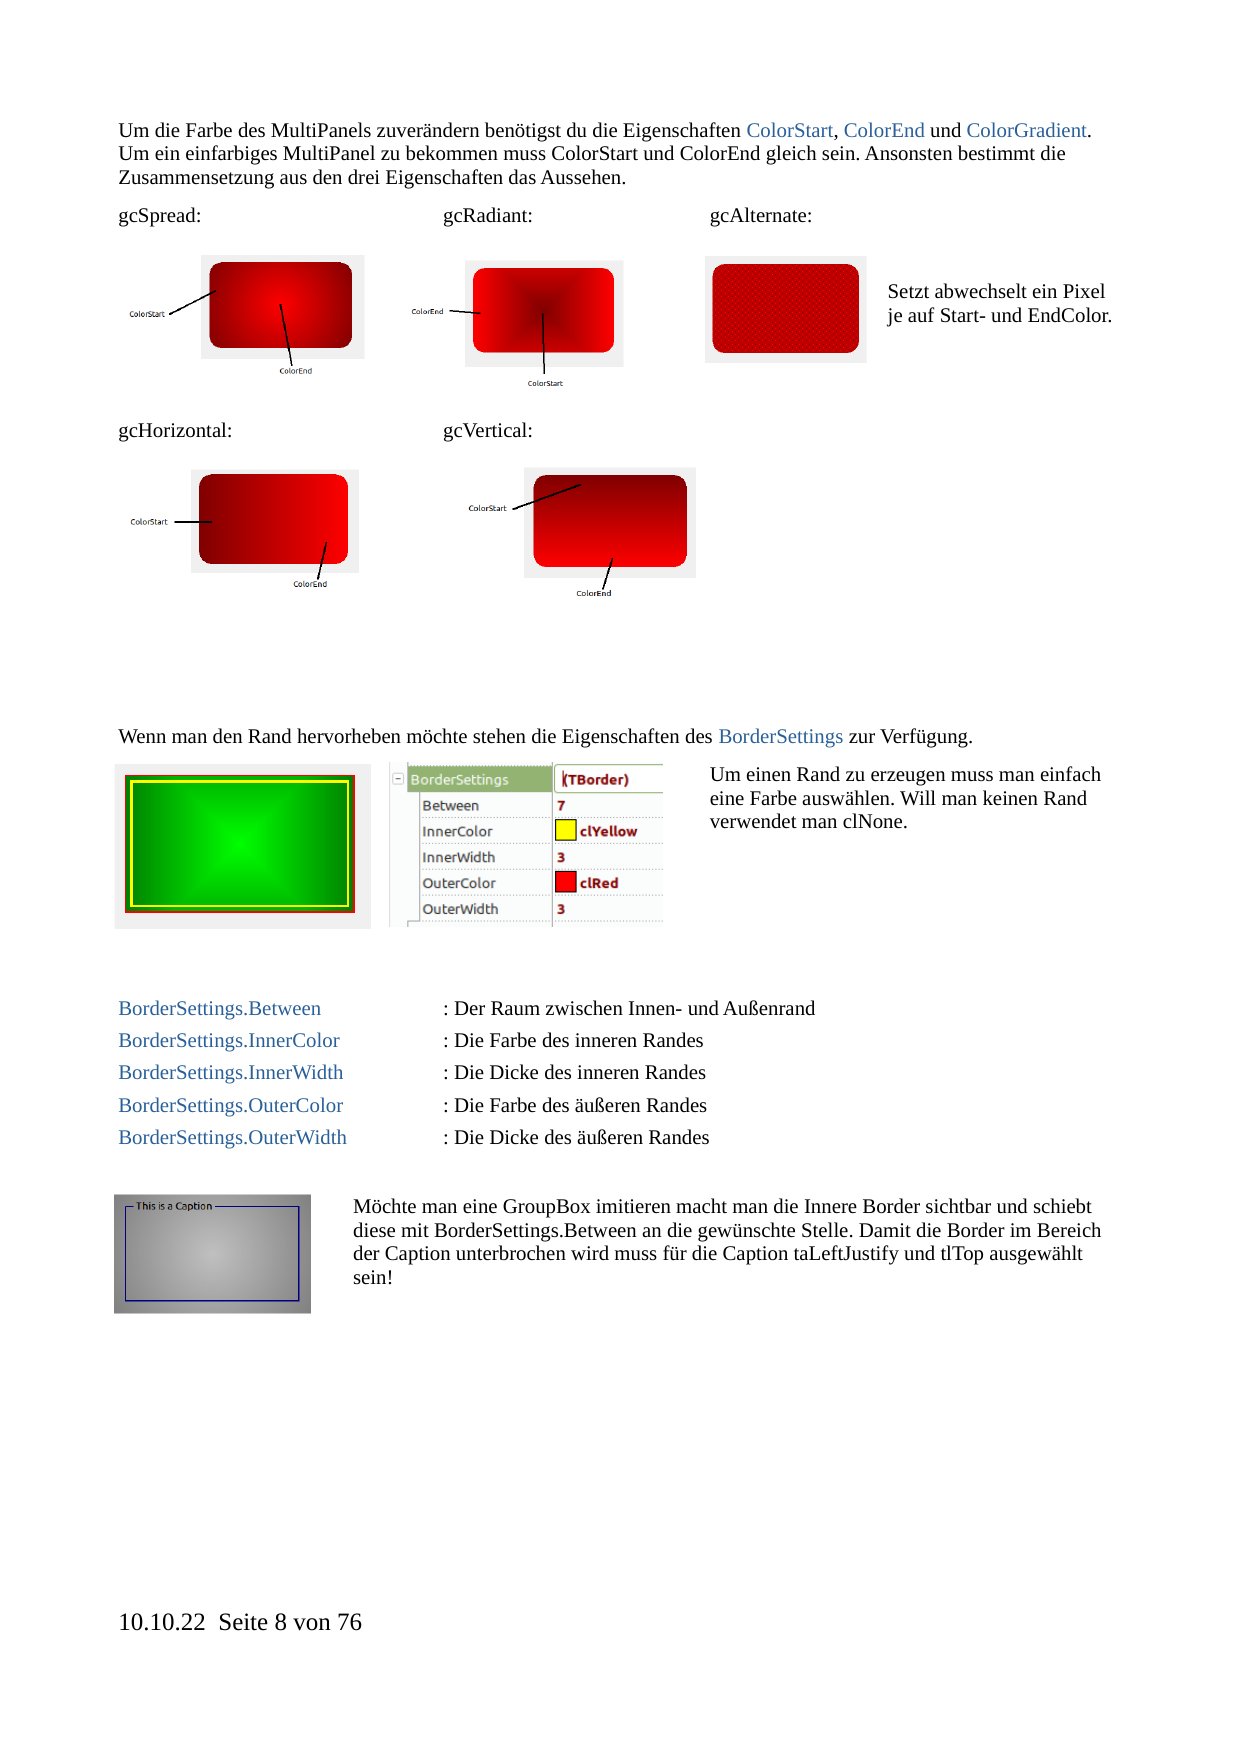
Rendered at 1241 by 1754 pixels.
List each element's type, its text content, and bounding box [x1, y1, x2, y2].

text [374, 280, 405, 327]
text Wenn man den Rand hervorheben möchte stehen die Eigenschaften des BorderSettings zur Verfügung. [118, 724, 1122, 748]
picture [121, 239, 374, 391]
text BorderSettings.OuterColor : Die Farbe des äußeren Randes [118, 1098, 1122, 1116]
text Um einen Rand zu erzeugen muss man einfach eine Farbe auswählen. Will man keinen Rand verwendet man clNone. [663, 762, 1122, 833]
picture [120, 460, 365, 599]
text BorderSettings.InnerColor : Die Farbe des inneren Randes [118, 1033, 1122, 1051]
picture [405, 253, 633, 397]
text gcHorizontal: gcVertical: [118, 418, 1122, 442]
picture [107, 1187, 318, 1321]
text BorderSettings.Between : Der Raum zwischen Innen- und Außenrand [118, 1001, 1122, 1019]
text Setzt abwechselt ein Pixel je auf Start- und EndColor. [867, 280, 1122, 327]
text Möchte man eine GroupBox imitieren macht man die Innere Border sichtbar und schiebt diese mit BorderSettings.Between an die gewünschte Stelle. Damit die Border im Bereich der Caption unterbrochen wird muss für die Caption taLeftJustify und tlTop ausgewählt sein! [318, 1195, 1122, 1289]
text gcSpread: gcRadiant: gcAlternate: [118, 204, 1122, 227]
text BorderSettings.OuterWidth : Die Dicke des äußeren Randes [118, 1130, 1122, 1148]
text [118, 762, 389, 833]
picture [705, 256, 867, 363]
text [633, 280, 705, 327]
picture [114, 764, 371, 929]
text BorderSettings.InnerWidth : Die Dicke des inneren Randes [118, 1066, 1122, 1083]
text Um die Farbe des MultiPanels zuverändern benötigst du die Eigenschaften ColorStart, ColorEnd und ColorGradient. Um ein einfarbiges MultiPanel zu bekommen muss ColorStart und ColorEnd gleich sein. Ansonsten bestimmt die Zusammensetzung aus den drei Eigenschaften das Aussehen. [118, 118, 1122, 189]
picture [459, 456, 711, 612]
picture [389, 762, 663, 927]
